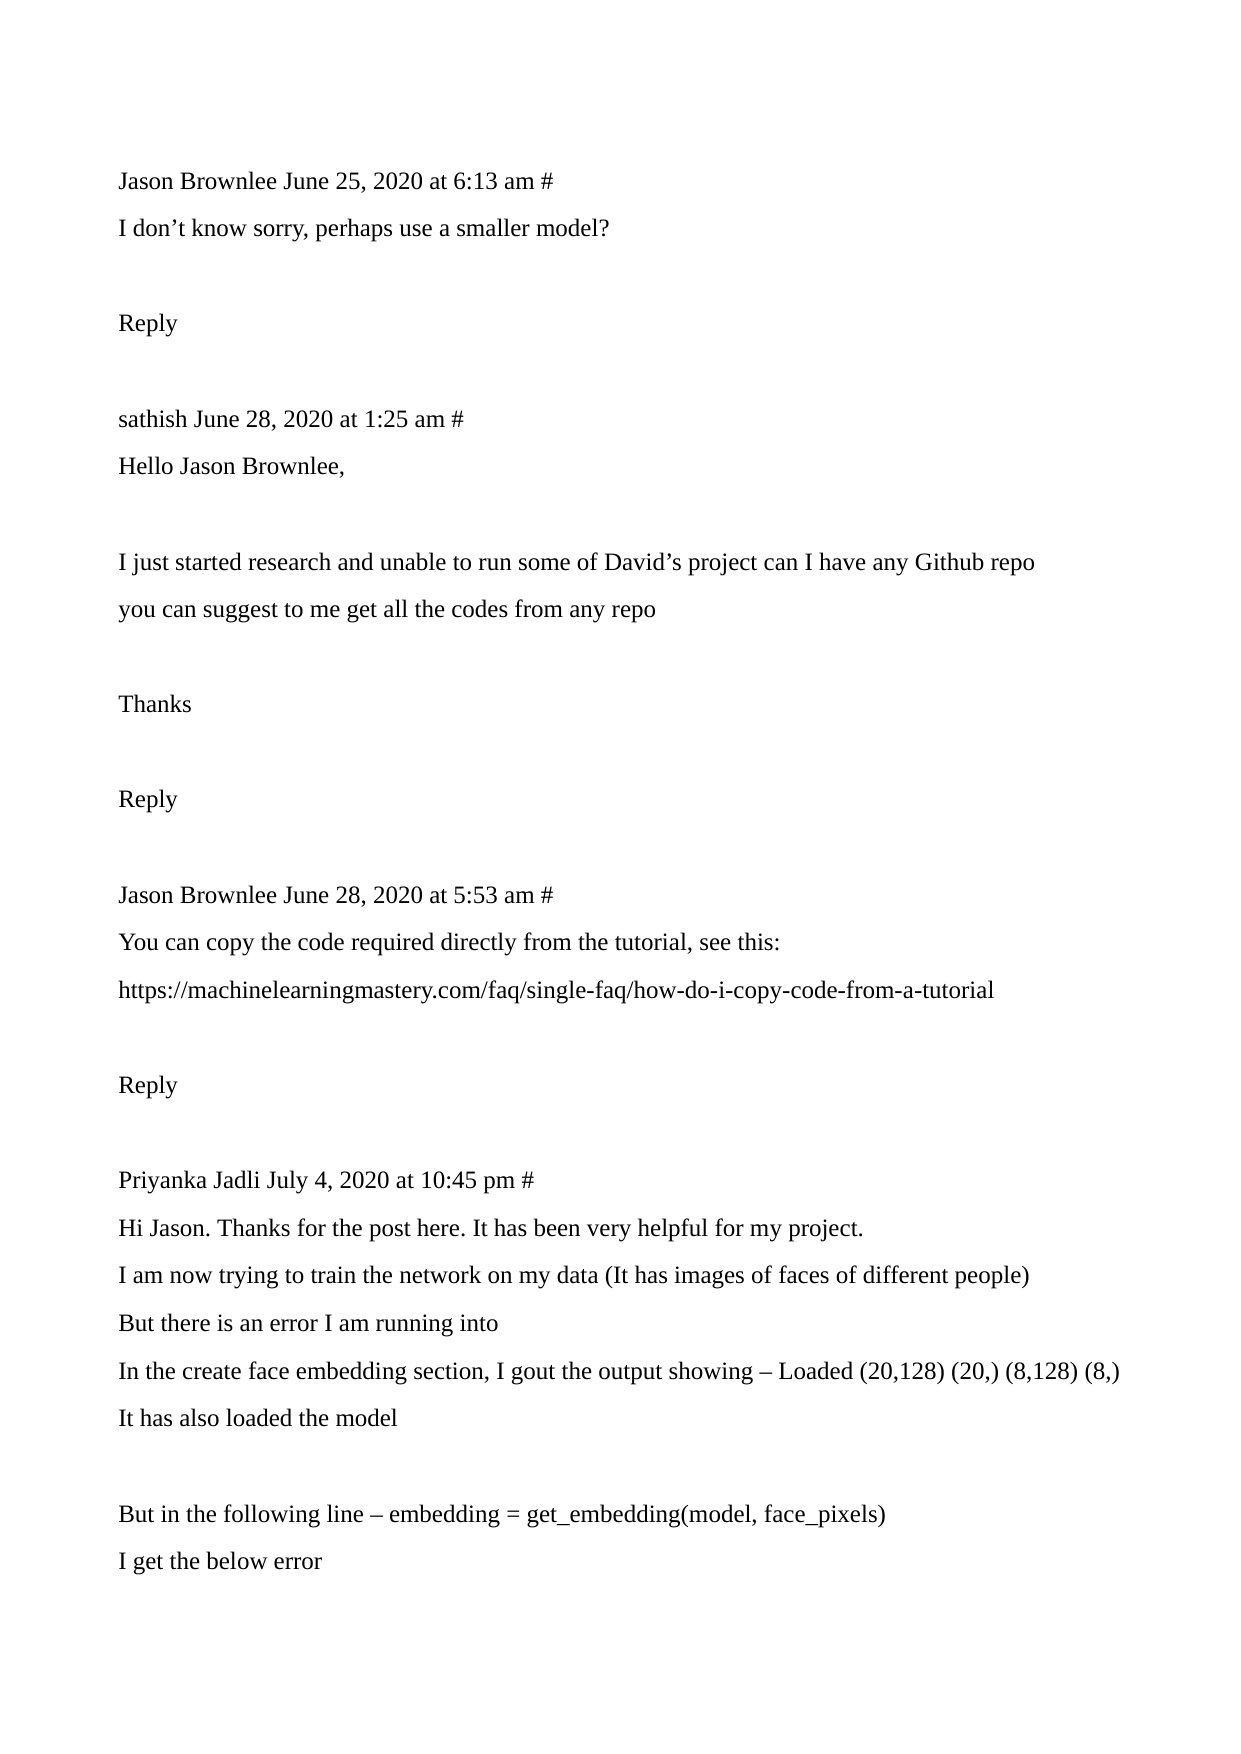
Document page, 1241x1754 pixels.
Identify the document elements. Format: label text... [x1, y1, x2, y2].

text But in the following line – embedding = get_embedding(model, face_pixels) [118, 1499, 1122, 1527]
text Reply [118, 308, 1122, 337]
text Reply [118, 784, 1122, 813]
text But there is an error I am running into [118, 1308, 1122, 1337]
text Reply [118, 1070, 1122, 1099]
text Thanks [118, 689, 1122, 718]
text Priyanka Jadli July 4, 2020 at 10:45 pm # [118, 1165, 1122, 1194]
text Jason Brownlee June 28, 2020 at 5:53 am # [118, 880, 1122, 908]
text Hi Jason. Thanks for the post here. It has been very helpful for my project. [118, 1213, 1122, 1242]
text You can copy the code required directly from the tutorial, see this: [118, 927, 1122, 956]
text In the create face embedding section, I gout the output showing – Loaded (20,128) (20,) (8,128) (8,) [118, 1356, 1122, 1384]
text you can suggest to me get all the codes from any repo [118, 594, 1122, 623]
text I don’t know sorry, perhaps use a smaller model? [118, 213, 1122, 242]
text I get the below error [118, 1546, 1122, 1575]
text sathish June 28, 2020 at 1:25 am # [118, 404, 1122, 432]
text I am now trying to train the network on my data (It has images of faces of different people) [118, 1261, 1122, 1289]
text It has also loaded the model [118, 1403, 1122, 1432]
text https://machinelearningmastery.com/faq/single-faq/how-do-i-copy-code-from-a-tutorial [118, 975, 1122, 1004]
text Jason Brownlee June 25, 2020 at 6:13 am # [118, 166, 1122, 194]
text I just started research and unable to run some of David’s project can I have any Github repo [118, 547, 1122, 575]
text Hello Jason Brownlee, [118, 451, 1122, 480]
